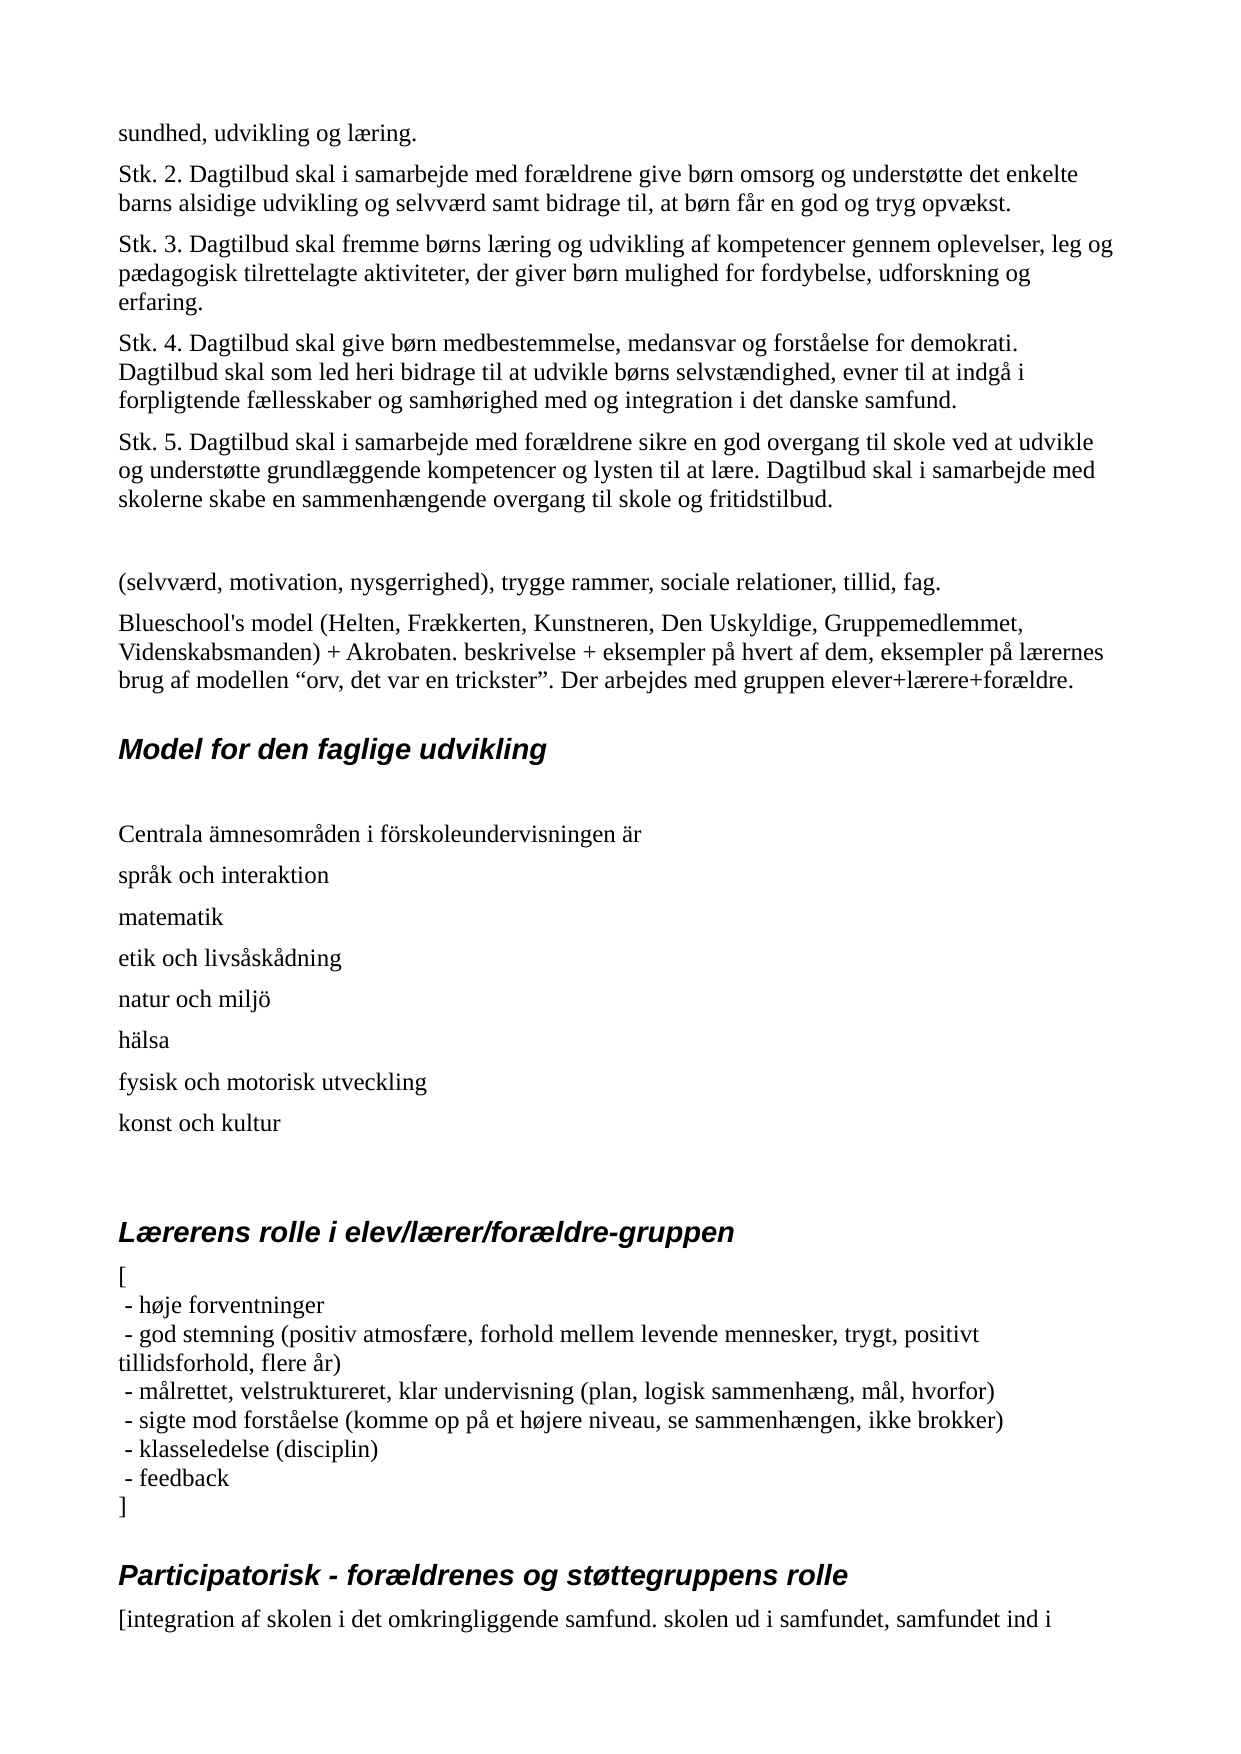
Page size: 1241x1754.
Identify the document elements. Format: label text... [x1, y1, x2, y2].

subtitle Model for den faglige udvikling [118, 732, 1122, 765]
text (selvværd, motivation, nysgerrighed), trygge rammer, sociale relationer, tillid, fag. [118, 567, 1122, 596]
text konst och kultur [118, 1108, 1122, 1137]
text etik och livsåskådning [118, 943, 1122, 972]
subtitle Participatorisk - forældrenes og støttegruppens rolle [118, 1558, 1122, 1591]
text matematik [118, 902, 1122, 930]
text [ - høje forventninger - god stemning (positiv atmosfære, forhold mellem levende mennesker, trygt, positivt tillidsforhold, flere år) - målrettet, velstruktureret, klar undervisning (plan, logisk sammenhæng, mål, hvorfor) - sigte mod forståelse (komme op på et højere niveau, se sammenhængen, ikke brokker) - klasseledelse (disciplin) - feedback ] [118, 1261, 1122, 1520]
text hälsa [118, 1025, 1122, 1054]
text sundhed, udvikling og læring. [118, 118, 1122, 147]
text Stk. 4. Dagtilbud skal give børn medbestemmelse, medansvar og forståelse for demokrati. Dagtilbud skal som led heri bidrage til at udvikle børns selvstændighed, evner til at indgå i forpligtende fællesskaber og samhørighed med og integration i det danske samfund. [118, 328, 1122, 414]
text språk och interaktion [118, 860, 1122, 889]
text [integration af skolen i det omkringliggende samfund. skolen ud i samfundet, samfundet ind i [118, 1604, 1122, 1632]
text Blueschool's model (Helten, Frækkerten, Kunstneren, Den Uskyldige, Gruppemedlemmet, Videnskabsmanden) + Akrobaten. beskrivelse + eksempler på hvert af dem, eksempler på lærernes brug af modellen “orv, det var en trickster”. Der arbejdes med gruppen elever+lærere+forældre. [118, 608, 1122, 694]
text natur och miljö [118, 984, 1122, 1013]
subtitle Lærerens rolle i elev/lærer/forældre-gruppen [118, 1215, 1122, 1249]
text fysisk och motorisk utveckling [118, 1067, 1122, 1095]
text Stk. 2. Dagtilbud skal i samarbejde med forældrene give børn omsorg og understøtte det enkelte barns alsidige udvikling og selvværd samt bidrage til, at børn får en god og tryg opvækst. [118, 159, 1122, 217]
text Centrala ämnesområden i förskoleundervisningen är [118, 819, 1122, 848]
text Stk. 3. Dagtilbud skal fremme børns læring og udvikling af kompetencer gennem oplevelser, leg og pædagogisk tilrettelagte aktiviteter, der giver børn mulighed for fordybelse, udforskning og erfaring. [118, 229, 1122, 316]
text Stk. 5. Dagtilbud skal i samarbejde med forældrene sikre en god overgang til skole ved at udvikle og understøtte grundlæggende kompetencer og lysten til at lære. Dagtilbud skal i samarbejde med skolerne skabe en sammenhængende overgang til skole og fritidstilbud. [118, 427, 1122, 513]
